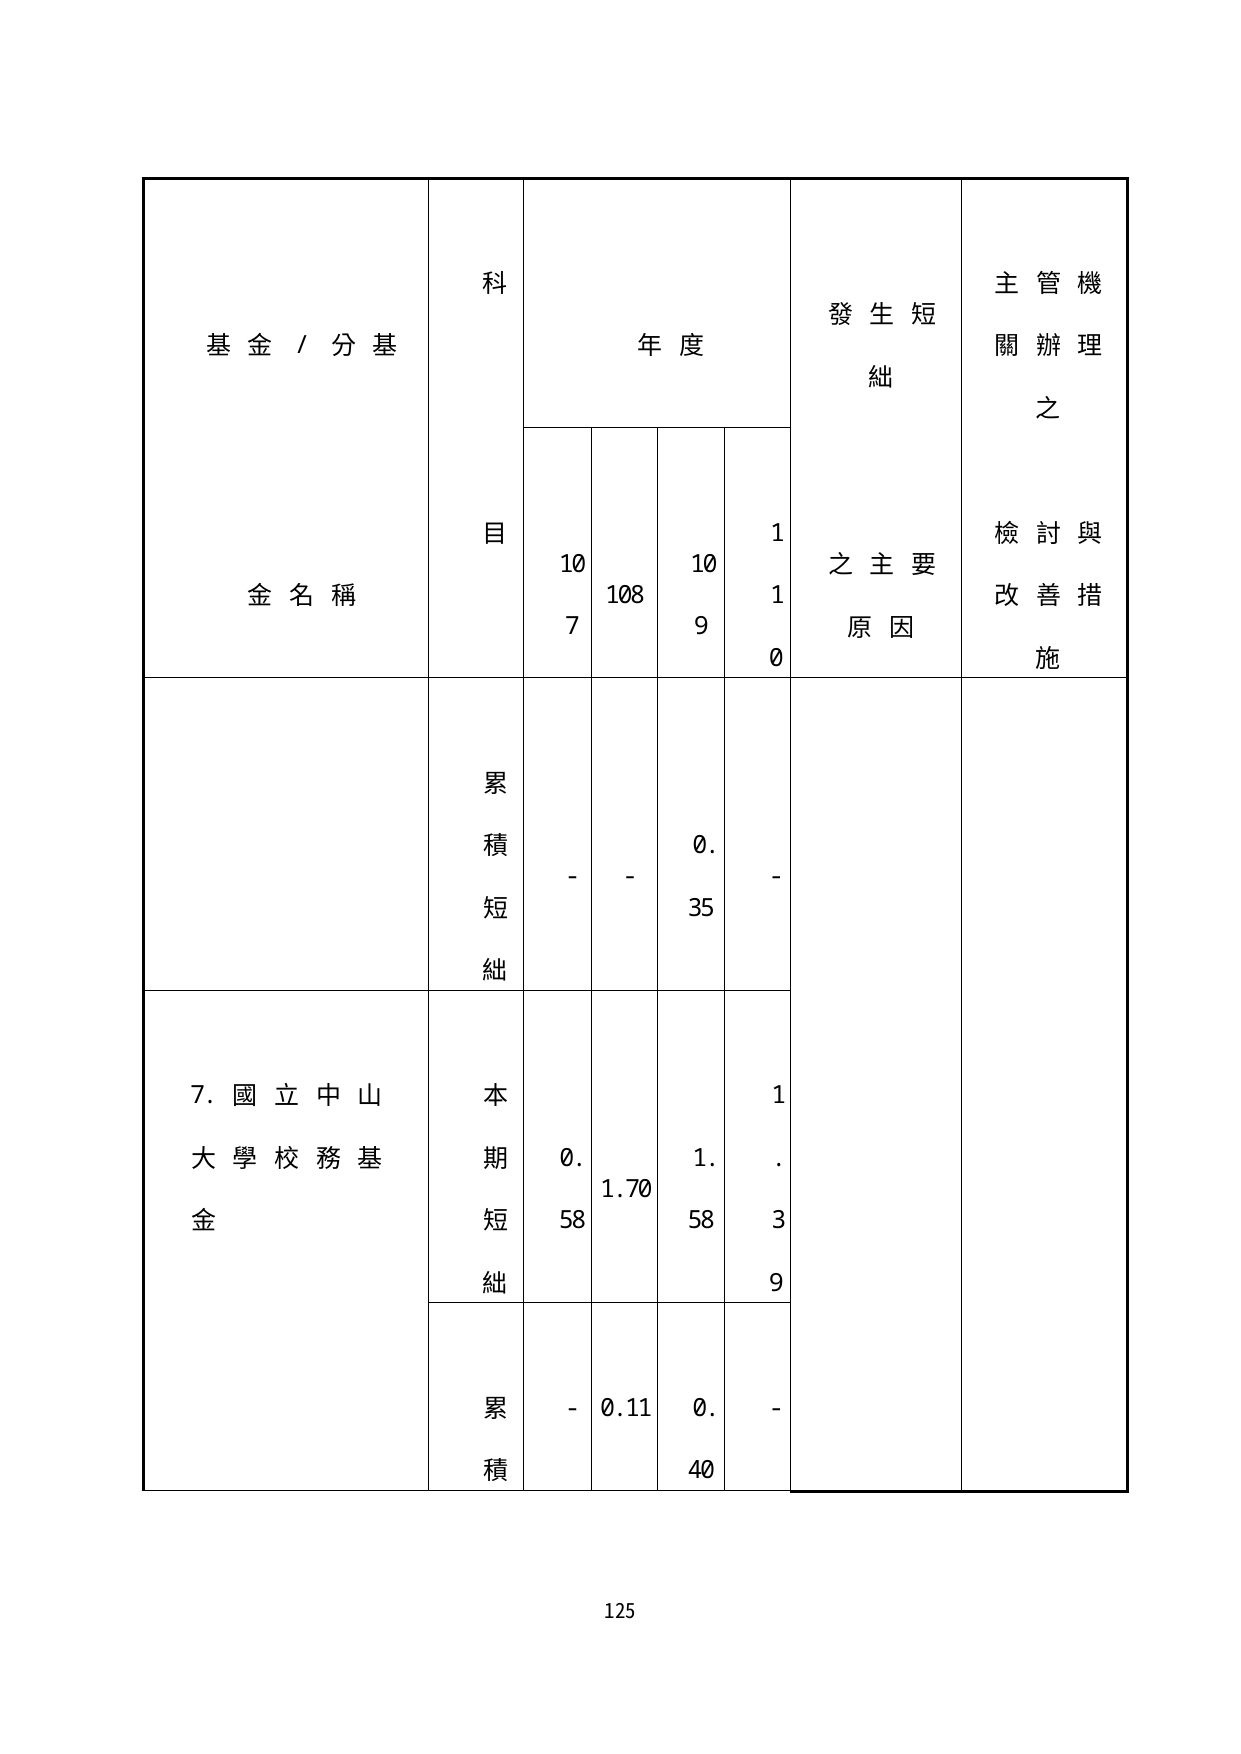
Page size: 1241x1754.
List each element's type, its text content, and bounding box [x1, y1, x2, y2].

table_header 科 [429, 180, 523, 427]
table_cell 累積 [429, 1303, 523, 1490]
table_cell - [524, 678, 591, 990]
table_cell 0.58 [524, 991, 591, 1302]
table_cell - [725, 1303, 790, 1490]
table_cell 108 [592, 428, 657, 677]
table_cell 7.國立中山大學校務基金 [145, 991, 428, 1490]
table_cell 金名稱 [145, 427, 428, 677]
table_cell [145, 678, 428, 990]
table_cell - [592, 678, 657, 990]
table_header 主管機關辦理之 [962, 180, 1126, 427]
table_cell 110 [725, 428, 790, 677]
table_cell 1.39 [725, 991, 790, 1302]
table_cell 107 [524, 428, 591, 677]
table_cell 目 [429, 427, 523, 677]
table_cell - [725, 678, 790, 990]
table_header 基金/分基 [145, 180, 428, 427]
table_cell 檢討與改善措施 [962, 427, 1126, 677]
table_cell 0.11 [592, 1303, 657, 1490]
table_cell [791, 678, 961, 1490]
table_header 年度 [524, 180, 790, 427]
table_cell 累積短絀 [429, 678, 523, 990]
table_cell [962, 678, 1126, 1490]
table_cell 本期短絀 [429, 991, 523, 1302]
table_cell 之主要原因 [791, 427, 961, 677]
table_cell - [524, 1303, 591, 1490]
table_cell 1.70 [592, 991, 657, 1302]
table_cell 0.40 [658, 1303, 724, 1490]
table_cell 0.35 [658, 678, 724, 990]
table_cell 1.58 [658, 991, 724, 1302]
table_header 發生短絀 [791, 180, 961, 427]
table_cell 109 [658, 428, 724, 677]
